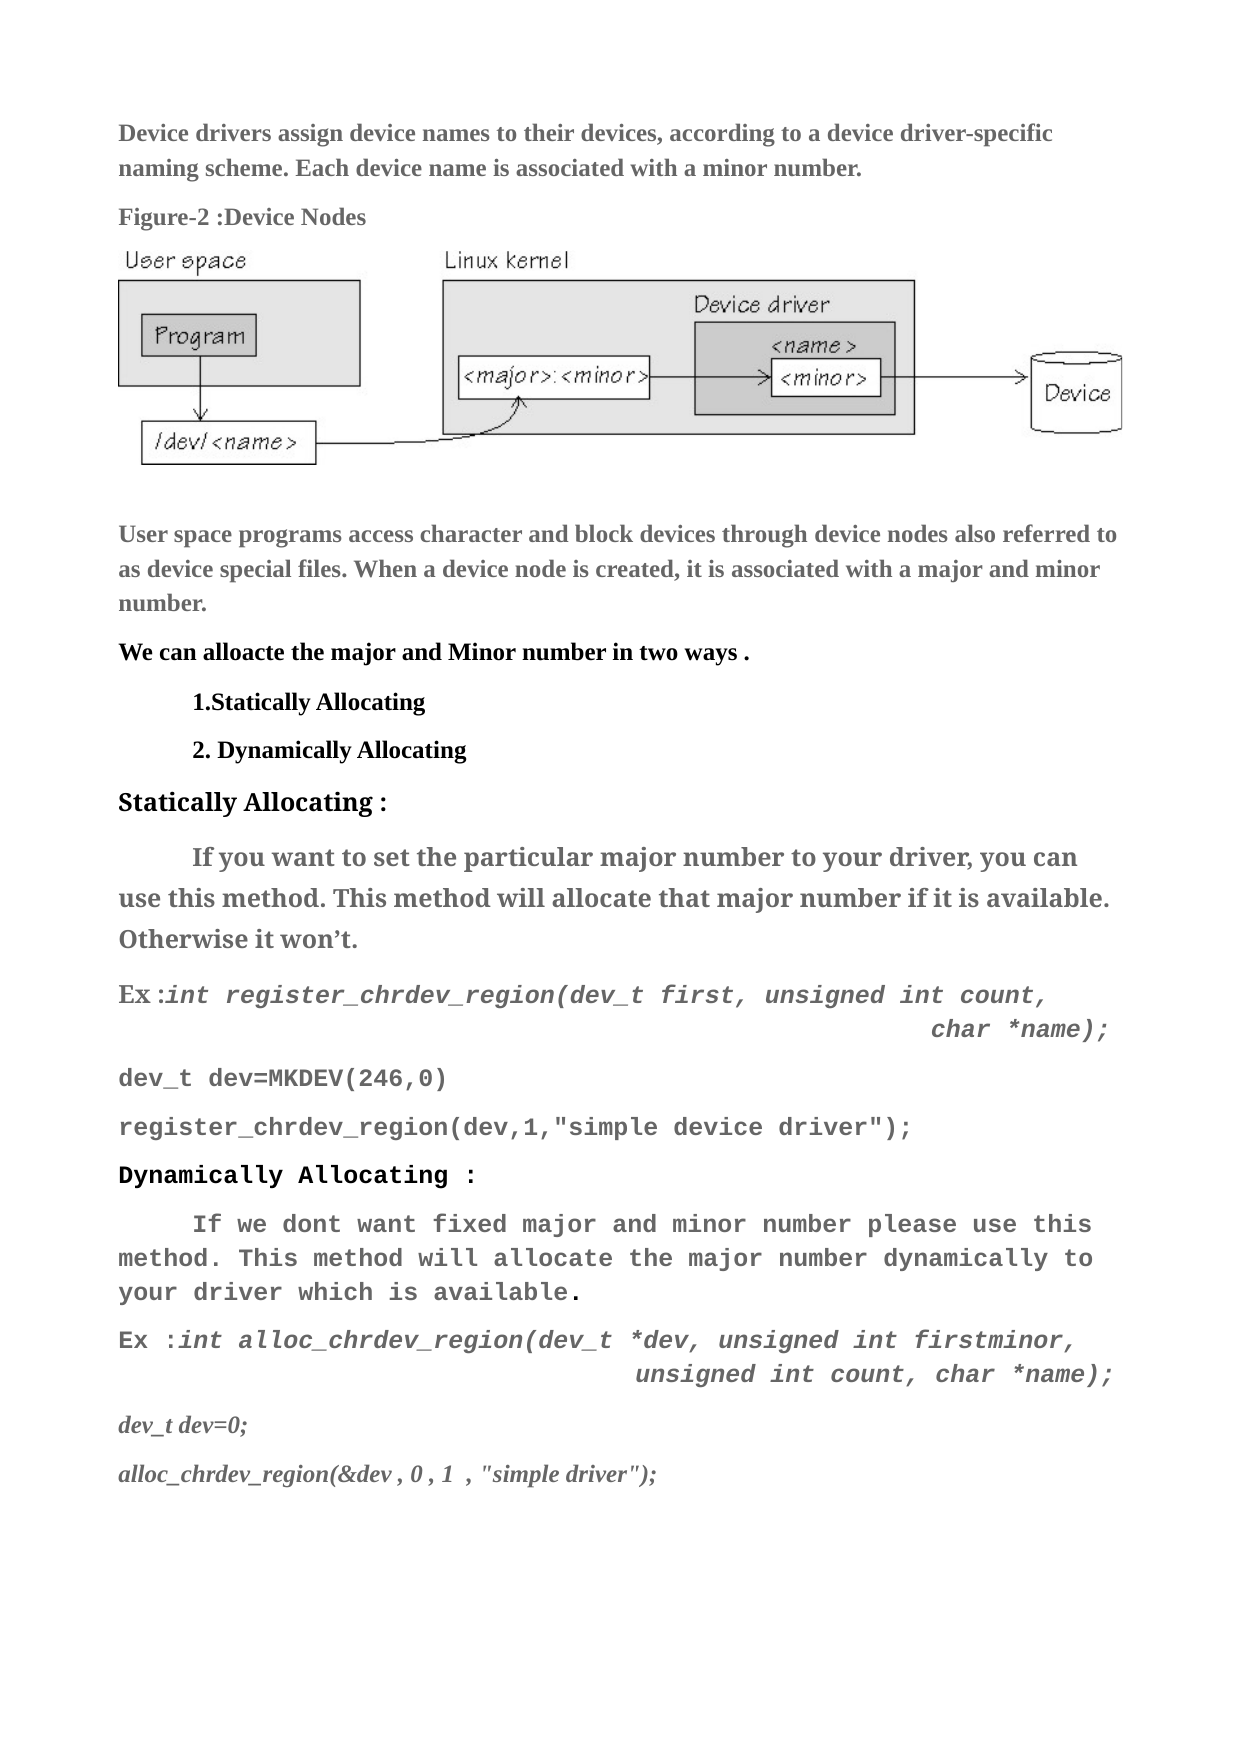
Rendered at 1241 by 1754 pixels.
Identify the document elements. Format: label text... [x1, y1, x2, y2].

text dev_t dev=0; [118, 1410, 1122, 1439]
text Device drivers assign device names to their devices, according to a device driver-specific naming scheme. Each device name is associated with a minor number. [118, 118, 1122, 181]
text Ex :int register_chrdev_region(dev_t first, unsigned int count, char *name); [118, 977, 1122, 1045]
text alloc_chrdev_region(&dev , 0 , 1 , "simple driver"); [118, 1459, 1122, 1488]
picture [118, 250, 1123, 465]
text 1.Statically Allocating [118, 687, 1122, 715]
text Ex :int alloc_chrdev_region(dev_t *dev, unsigned int firstminor, unsigned int count, char *name); [118, 1328, 1122, 1390]
text Statically Allocating : [118, 785, 1122, 819]
text User space programs access character and block devices through device nodes also referred to as device special files. When a device node is created, it is associated with a major and minor number. [118, 519, 1122, 617]
text If we dont want fixed major and minor number please use this method. This method will allocate the major number dynamically to your driver which is available. [118, 1211, 1122, 1307]
text If you want to set the particular major number to your driver, you can use this method. This method will allocate that major number if it is available. Otherwise it won’t. [118, 840, 1122, 956]
text Dynamically Allocating : [118, 1163, 1122, 1191]
text dev_t dev=MKDEV(246,0) [118, 1066, 1122, 1094]
text Figure-2 :Device Nodes [118, 202, 1122, 230]
text We can alloacte the major and Minor number in two ways . [118, 637, 1122, 666]
text 2. Dynamically Allocating [118, 736, 1122, 764]
text register_chrdev_region(dev,1,"simple device driver"); [118, 1114, 1122, 1142]
